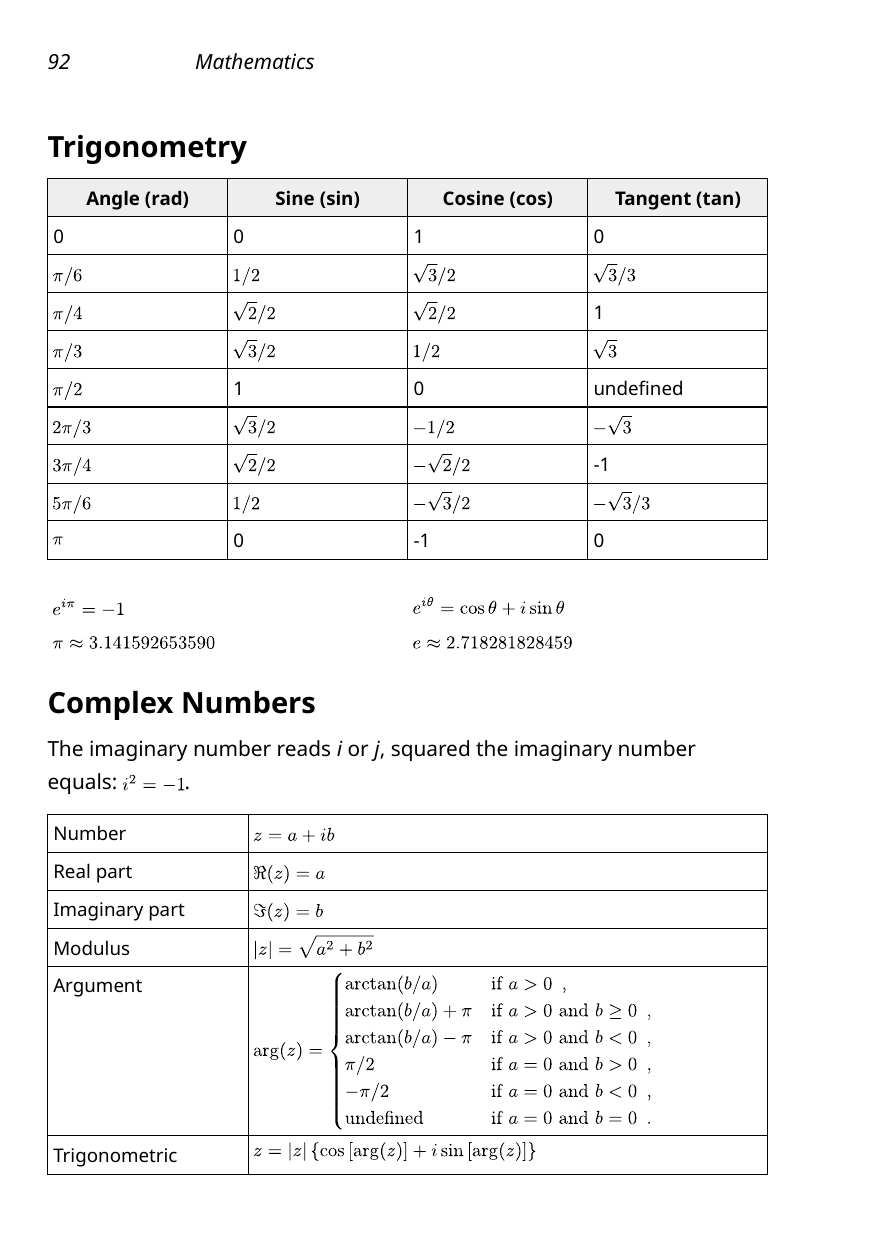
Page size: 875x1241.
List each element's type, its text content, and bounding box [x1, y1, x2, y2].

table_cell [249, 929, 767, 966]
table_cell Trigonometric [48, 1136, 248, 1173]
table_cell 0 [228, 217, 407, 254]
table_cell [228, 331, 407, 368]
subtitle Trigonometry [47, 126, 768, 166]
table_cell [408, 255, 587, 292]
table_cell 1 [588, 293, 767, 330]
table_cell [48, 293, 227, 330]
table_header Sine (sin) [228, 179, 407, 216]
table_cell Argument [48, 967, 248, 1135]
table_header Cosine (cos) [408, 179, 587, 216]
table_cell [408, 408, 587, 444]
table_cell [48, 484, 227, 520]
table_header [408, 588, 768, 625]
table_cell [588, 484, 767, 520]
table_cell [408, 293, 587, 330]
table_cell -1 [588, 445, 767, 482]
table_cell [228, 293, 407, 330]
table_cell [47, 625, 407, 661]
table_header Angle (rad) [48, 179, 227, 216]
table_cell [588, 255, 767, 292]
table_cell 1 [228, 369, 407, 406]
table_cell 0 [408, 369, 587, 406]
table_cell [48, 408, 227, 444]
table_cell [408, 625, 768, 661]
table_cell 0 [588, 521, 767, 558]
table_cell Real part [48, 853, 248, 890]
table_cell [408, 331, 587, 368]
table_header Number [48, 815, 248, 852]
text The imaginary number reads i or j, squared the imaginary number equals: . [47, 734, 768, 795]
table_cell [48, 521, 227, 558]
table_header [249, 815, 767, 852]
table_cell [249, 891, 767, 928]
table_cell 0 [228, 521, 407, 558]
table_cell -1 [408, 521, 587, 558]
table_cell [588, 408, 767, 444]
table_cell [249, 1136, 767, 1173]
table_cell undefined [588, 369, 767, 406]
table_cell [588, 331, 767, 368]
table_cell [249, 853, 767, 890]
table_cell [48, 445, 227, 482]
table_cell [228, 445, 407, 482]
table_header [47, 588, 407, 625]
table_cell [48, 331, 227, 368]
table_cell Imaginary part [48, 891, 248, 928]
table_cell [228, 255, 407, 292]
table_cell [249, 967, 767, 1135]
subtitle Complex Numbers [47, 682, 768, 722]
table_cell [228, 408, 407, 444]
table_cell 1 [408, 217, 587, 254]
table_cell 0 [48, 217, 227, 254]
table_cell [48, 369, 227, 406]
table_cell Modulus [48, 929, 248, 966]
table_cell 0 [588, 217, 767, 254]
table_cell [48, 255, 227, 292]
table_cell [408, 484, 587, 520]
table_header Tangent (tan) [588, 179, 767, 216]
table_cell [408, 445, 587, 482]
table_cell [228, 484, 407, 520]
